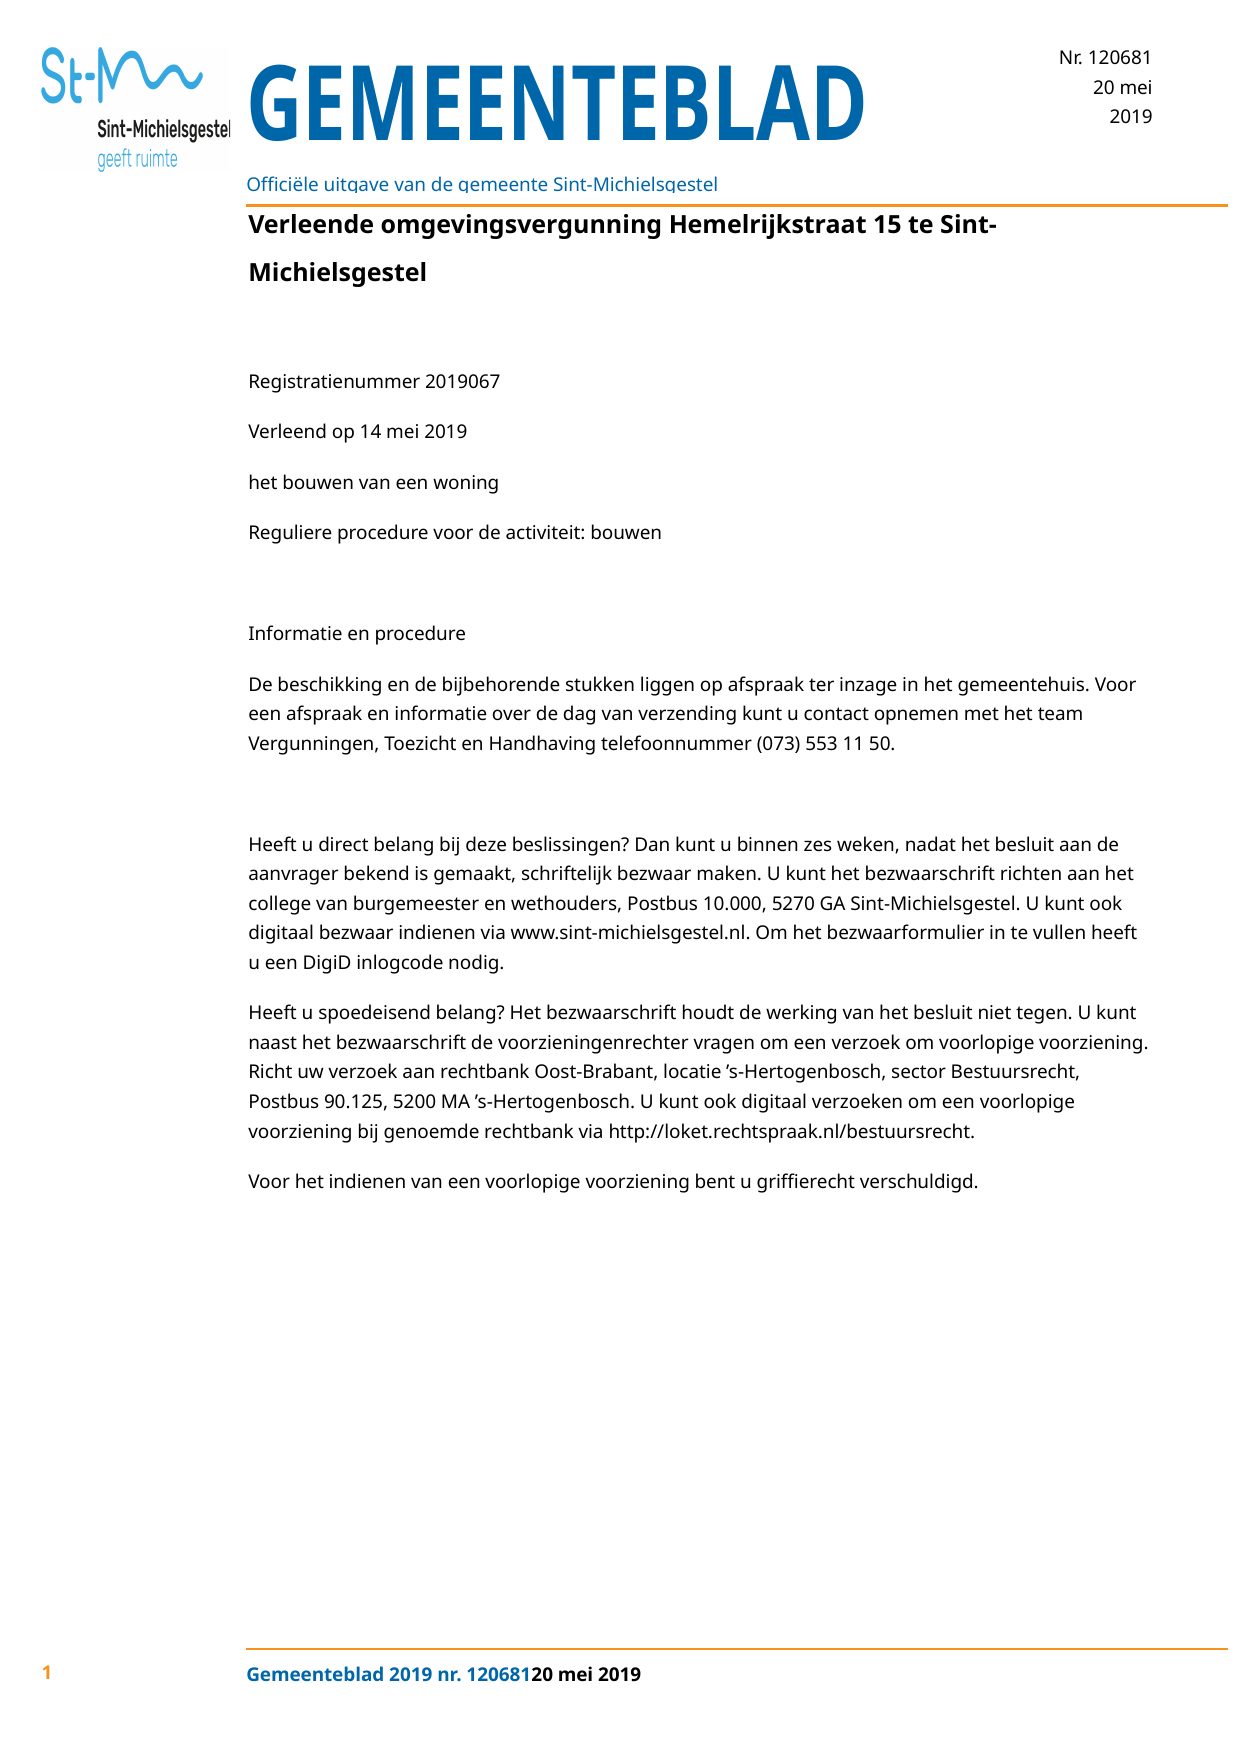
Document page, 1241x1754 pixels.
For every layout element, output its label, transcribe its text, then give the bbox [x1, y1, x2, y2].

text Informatie en procedure [248, 620, 1152, 646]
text De beschikking en de bijbehorende stukken liggen op afspraak ter inzage in het gemeentehuis. Voor een afspraak en informatie over de dag van verzending kunt u contact opnemen met het team Vergunningen, Toezicht en Handhaving telefoonnummer (073) 553 11 50. [248, 671, 1152, 756]
picture [41, 47, 231, 172]
text Verleend op 14 mei 2019 [248, 419, 1152, 444]
text Verleende omgevingsvergunning Hemelrijkstraat 15 te Sint-Michielsgestel [248, 207, 1152, 288]
text Voor het indienen van een voorlopige voorziening bent u griffierecht verschuldigd. [248, 1168, 1152, 1194]
text Registratienummer 2019067 [248, 368, 1152, 394]
text Heeft u direct belang bij deze beslissingen? Dan kunt u binnen zes weken, nadat het besluit aan de aanvrager bekend is gemaakt, schriftelijk bezwaar maken. U kunt het bezwaarschrift richten aan het college van burgemeester en wethouders, Postbus 10.000, 5270 GA Sint-Michielsgestel. U kunt ook digitaal bezwaar indienen via www.sint-michielsgestel.nl. Om het bezwaarformulier in te vullen heeft u een DigiD inlogcode nodig. [248, 831, 1152, 975]
text Reguliere procedure voor de activiteit: bouwen [248, 519, 1152, 545]
text het bouwen van een woning [248, 469, 1152, 495]
text Heeft u spoedeisend belang? Het bezwaarschrift houdt de werking van het besluit niet tegen. U kunt naast het bezwaarschrift de voorzieningenrechter vragen om een verzoek om voorlopige voorziening. Richt uw verzoek aan rechtbank Oost-Brabant, locatie ’s-Hertogenbosch, sector Bestuursrecht, Postbus 90.125, 5200 MA ’s-Hertogenbosch. U kunt ook digitaal verzoeken om een voorlopige voorziening bij genoemde rechtbank via http://loket.rechtspraak.nl/bestuursrecht. [248, 999, 1152, 1144]
